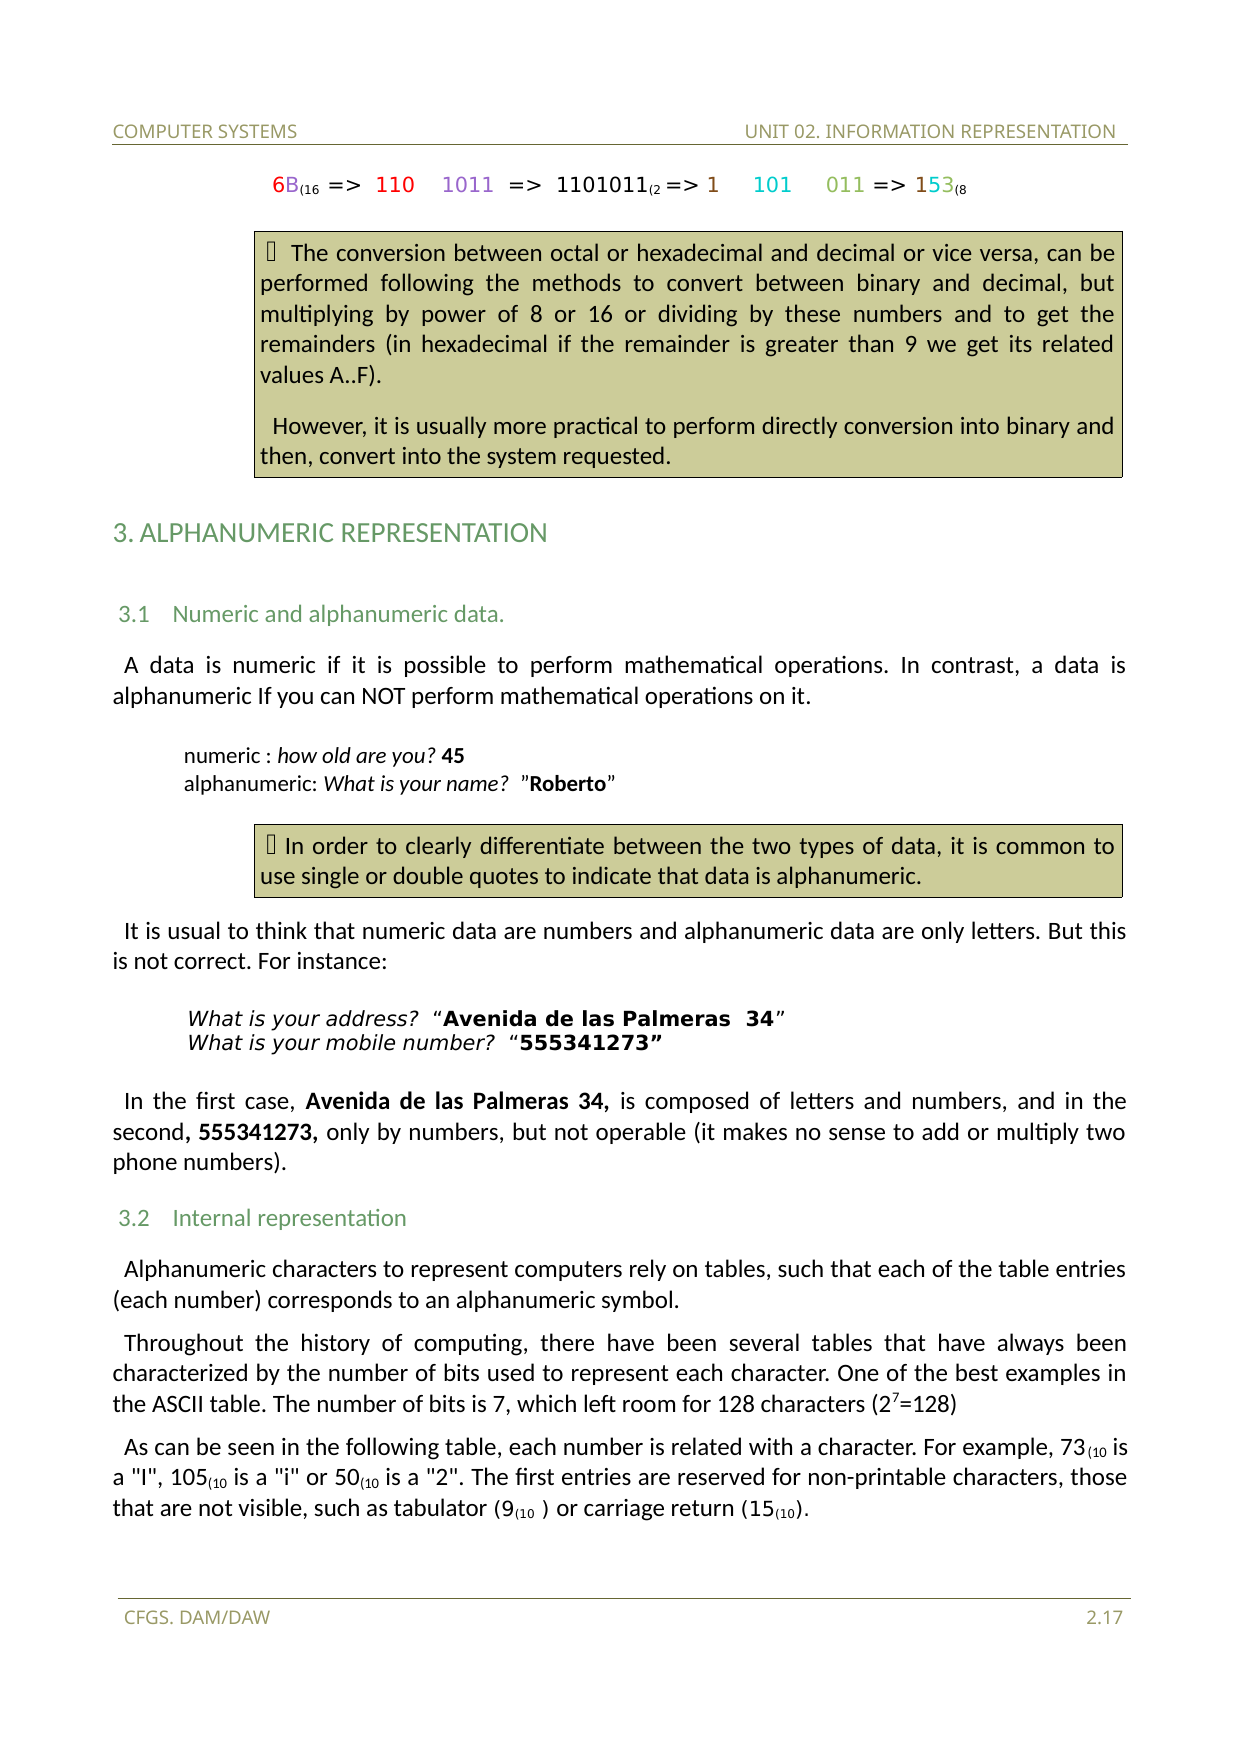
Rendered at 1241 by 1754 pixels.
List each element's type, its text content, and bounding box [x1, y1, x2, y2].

text As can be seen in the following table, each number is related with a character. For example, 73(10 is a "I", 105(10 is a "i" or 50(10 is a "2". The first entries are reserved for non-printable characters, those that are not visible, such as tabulator (9(10 ) or carriage return (15(10). [112, 1431, 1128, 1522]
text  In order to clearly differentiate between the two types of data, it is common to use single or double quotes to indicate that data is alphanumeric. [255, 825, 1122, 897]
text It is usual to think that numeric data are numbers and alphanumeric data are only letters. But this is not correct. For instance: [112, 915, 1128, 976]
text What is your mobile number? “555341273” [187, 1031, 1128, 1055]
text However, it is usually more practical to perform directly conversion into binary and then, convert into the system requested. [255, 404, 1122, 477]
text numeric : how old are you? 45 [184, 741, 1128, 769]
text A data is numeric if it is possible to perform mathematical operations. In contrast, a data is alphanumeric If you can NOT perform mathematical operations on it. [112, 649, 1128, 711]
text alphanumeric: What is your name? ”Roberto” [184, 769, 1128, 797]
subtitle Numeric and alphanumeric data. [112, 598, 1128, 629]
subtitle Internal representation [112, 1202, 1128, 1233]
text What is your address? “Avenida de las Palmeras 34” [187, 1007, 1128, 1031]
text 6B(16 => 110 1011 => 1101011(2 => 1 101 011 => 153(8 [110, 173, 1128, 197]
text Alphanumeric characters to represent computers rely on tables, such that each of the table entries (each number) corresponds to an alphanumeric symbol. [112, 1253, 1128, 1314]
text Throughout the history of computing, there have been several tables that have always been characterized by the number of bits used to represent each character. One of the best examples in the ASCII table. The number of bits is 7, which left room for 128 characters (27=128) [112, 1327, 1128, 1418]
subtitle Alphanumeric Representation [112, 514, 1128, 549]
text In the first case, Avenida de las Palmeras 34, is composed of letters and numbers, and in the second, 555341273, only by numbers, but not operable (it makes no sense to add or multiply two phone numbers). [112, 1085, 1128, 1177]
text  The conversion between octal or hexadecimal and decimal or vice versa, can be performed following the methods to convert between binary and decimal, but multiplying by power of 8 or 16 or dividing by these numbers and to get the remainders (in hexadecimal if the remainder is greater than 9 we get its related values A..F). [255, 232, 1122, 389]
